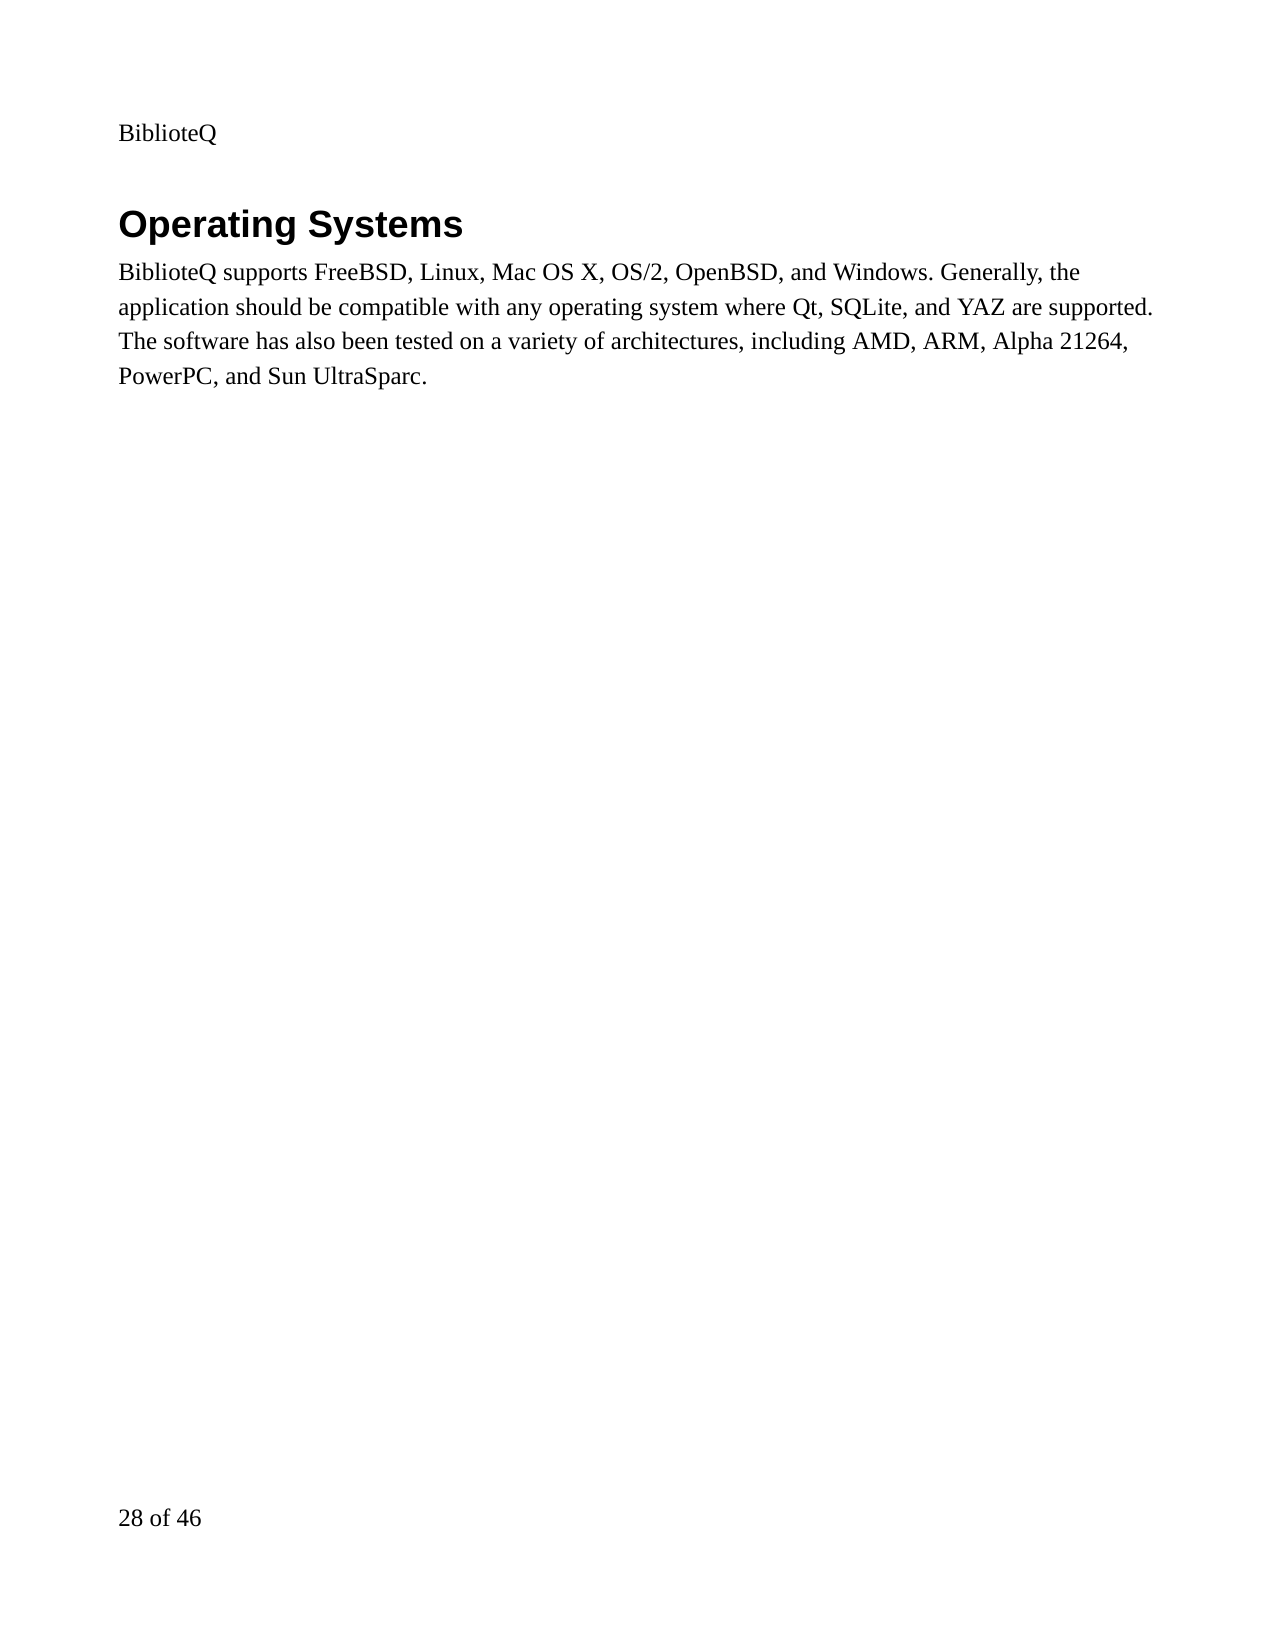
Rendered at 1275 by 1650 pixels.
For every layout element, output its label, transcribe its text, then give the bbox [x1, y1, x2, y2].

text BiblioteQ supports FreeBSD, Linux, Mac OS X, OS/2, OpenBSD, and Windows. Generally, the application should be compatible with any operating system where Qt, SQLite, and YAZ are supported. The software has also been tested on a variety of architectures, including AMD, ARM, Alpha 21264, PowerPC, and Sun UltraSparc. [118, 257, 1157, 390]
subtitle Operating Systems [118, 201, 1157, 245]
